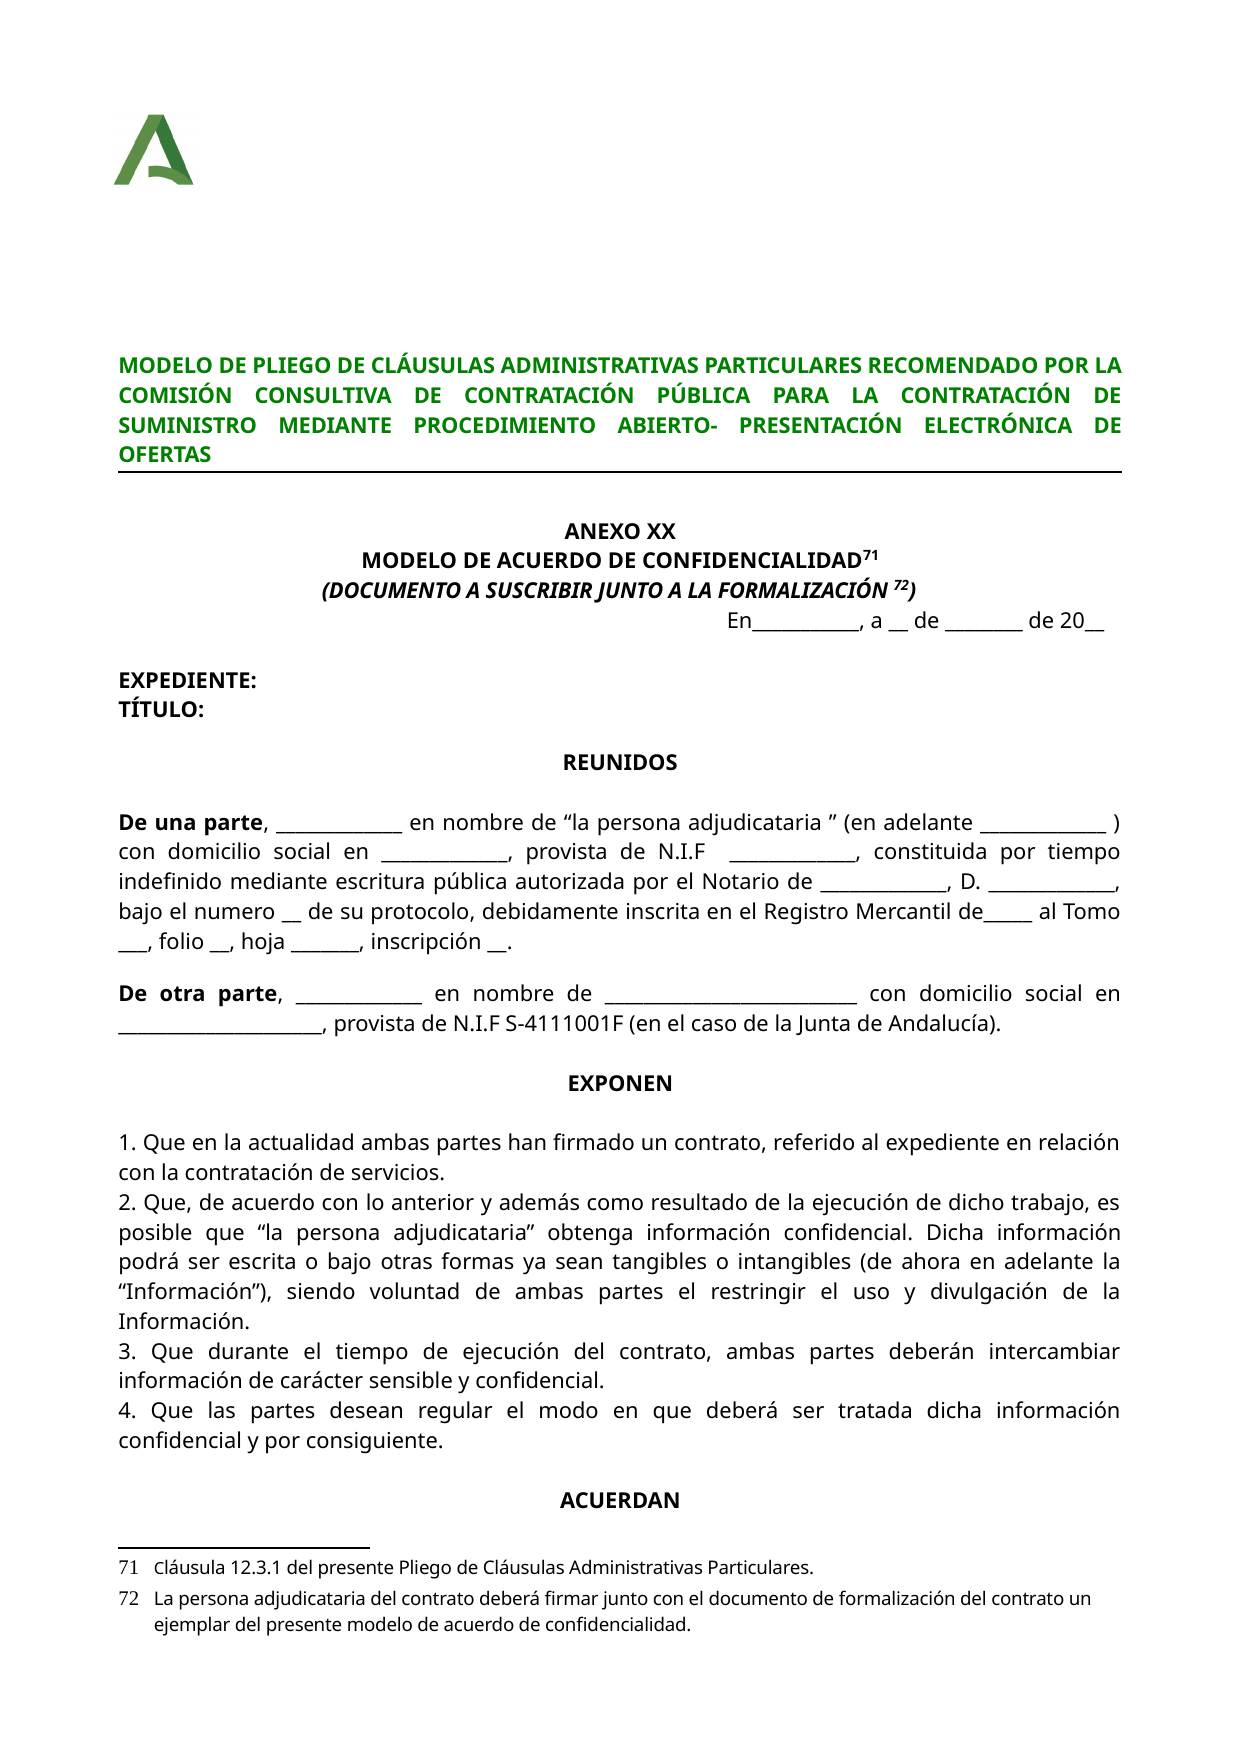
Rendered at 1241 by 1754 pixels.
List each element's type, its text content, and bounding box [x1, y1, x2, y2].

text ACUERDAN [118, 1485, 1122, 1514]
text MODELO DE PLIEGO DE CLÁUSULAS ADMINISTRATIVAS PARTICULARES RECOMENDADO POR LA COMISIÓN CONSULTIVA DE CONTRATACIÓN PÚBLICA PARA LA CONTRATACIÓN DE SUMINISTRO MEDIANTE PROCEDIMIENTO ABIERTO- PRESENTACIÓN ELECTRÓNICA DE OFERTAS [118, 350, 1122, 471]
text De otra parte, _____________ en nombre de __________________________ con domicilio social en _____________________, provista de N.I.F S-4111001F (en el caso de la Junta de Andalucía). [118, 978, 1122, 1038]
text REUNIDOS [118, 747, 1122, 777]
text 3. Que durante el tiempo de ejecución del contrato, ambas partes deberán intercambiar información de carácter sensible y confidencial. [118, 1336, 1122, 1395]
text 2. Que, de acuerdo con lo anterior y además como resultado de la ejecución de dicho trabajo, es posible que “la persona adjudicataria” obtenga información confidencial. Dicha información podrá ser escrita o bajo otras formas ya sean tangibles o intangibles (de ahora en adelante la “Información”), siendo voluntad de ambas partes el restringir el uso y divulgación de la Información. [118, 1187, 1122, 1336]
text TÍTULO: [118, 694, 1122, 724]
text EXPEDIENTE: [118, 665, 1122, 694]
text MODELO DE ACUERDO DE CONFIDENCIALIDAD [118, 546, 1122, 575]
text 4. Que las partes desean regular el modo en que deberá ser tratada dicha información confidencial y por consiguiente. [118, 1395, 1122, 1455]
text (DOCUMENTO A SUSCRIBIR JUNTO A LA FORMALIZACIÓN ) [118, 575, 1122, 605]
text 1. Que en la actualidad ambas partes han firmado un contrato, referido al expediente en relación con la contratación de servicios. [118, 1127, 1122, 1187]
text En___________, a __ de ________ de 20__ [118, 605, 1122, 635]
text EXPONEN [118, 1068, 1122, 1097]
text De una parte, _____________ en nombre de “la persona adjudicataria ” (en adelante _____________ ) con domicilio social en _____________, provista de N.I.F _____________, constituida por tiempo indefinido mediante escritura pública autorizada por el Notario de _____________, D. _____________, bajo el numero __ de su protocolo, debidamente inscrita en el Registro Mercantil de_____ al Tomo ___, folio __, hoja _______, inscripción __. [118, 807, 1122, 956]
text ANEXO XX [118, 516, 1122, 546]
picture [109, 110, 198, 189]
text La persona adjudicataria del contrato deberá firmar junto con el documento de formalización del contrato un ejemplar del presente modelo de acuerdo de confidencialidad. [118, 1586, 1122, 1637]
text Cláusula 12.3.1 del presente Pliego de Cláusulas Administrativas Particulares. [118, 1554, 1122, 1580]
